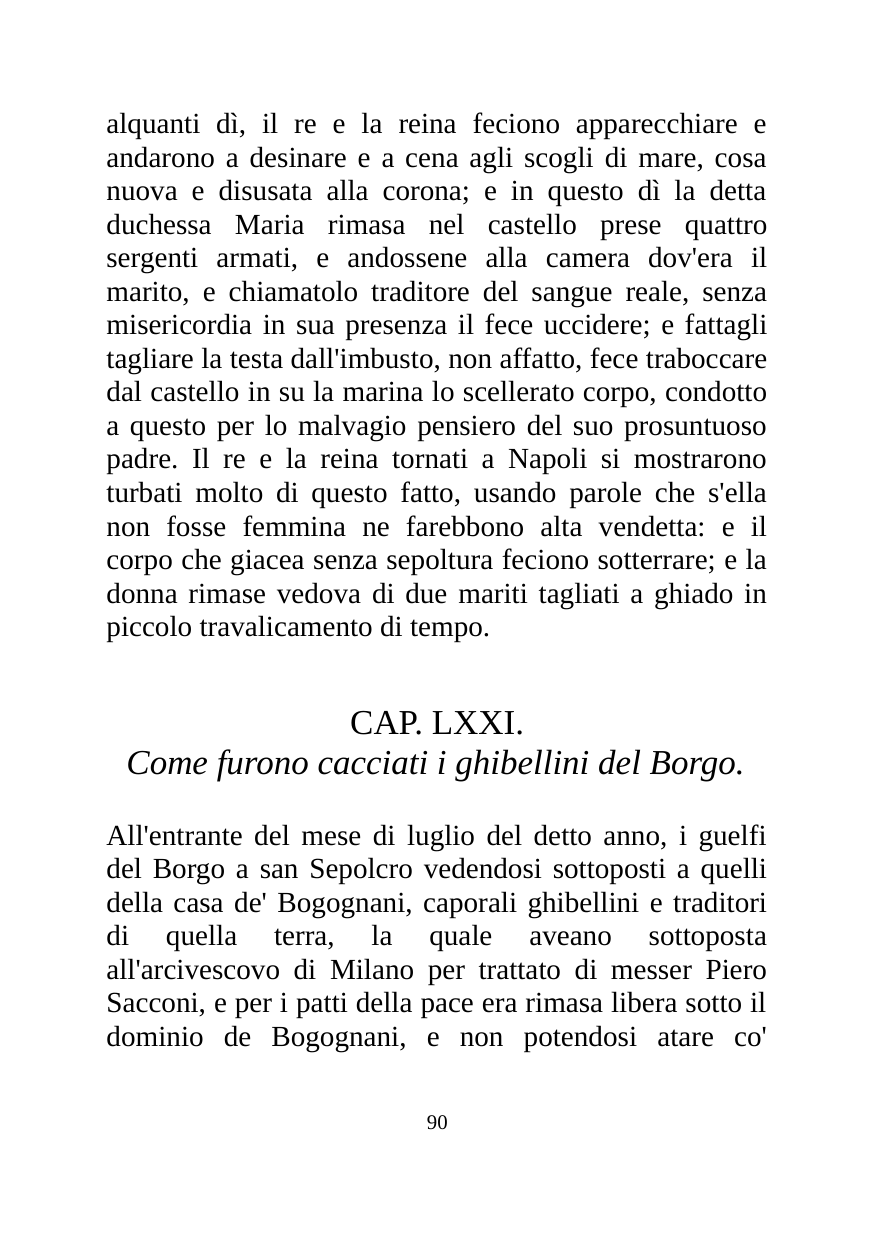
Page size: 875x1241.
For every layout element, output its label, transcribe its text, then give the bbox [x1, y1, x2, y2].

text alquanti dì, il re e la reina feciono apparecchiare e andarono a desinare e a cena agli scogli di mare, cosa nuova e disusata alla corona; e in questo dì la detta duchessa Maria rimasa nel castello prese quattro sergenti armati, e andossene alla camera dov'era il marito, e chiamatolo traditore del sangue reale, senza misericordia in sua presenza il fece uccidere; e fattagli tagliare la testa dall'imbusto, non affatto, fece traboccare dal castello in su la marina lo scellerato corpo, condotto a questo per lo malvagio pensiero del suo prosuntuoso padre. Il re e la reina tornati a Napoli si mostrarono turbati molto di questo fatto, usando parole che s'ella non fosse femmina ne farebbono alta vendetta: e il corpo che giacea senza sepoltura feciono sotterrare; e la donna rimase vedova di due mariti tagliati a ghiado in piccolo travalicamento di tempo. [106, 106, 768, 643]
subtitle CAP. LXXI. Come furono cacciati i ghibellini del Borgo. [106, 702, 768, 782]
text All'entrante del mese di luglio del detto anno, i guelfi del Borgo a san Sepolcro vedendosi sottoposti a quelli della casa de' Bogognani, caporali ghibellini e traditori di quella terra, la quale aveano sottoposta all'arcivescovo di Milano per trattato di messer Piero Sacconi, e per i patti della pace era rimasa libera sotto il dominio de Bogognani, e non potendosi atare co' [106, 818, 768, 1053]
